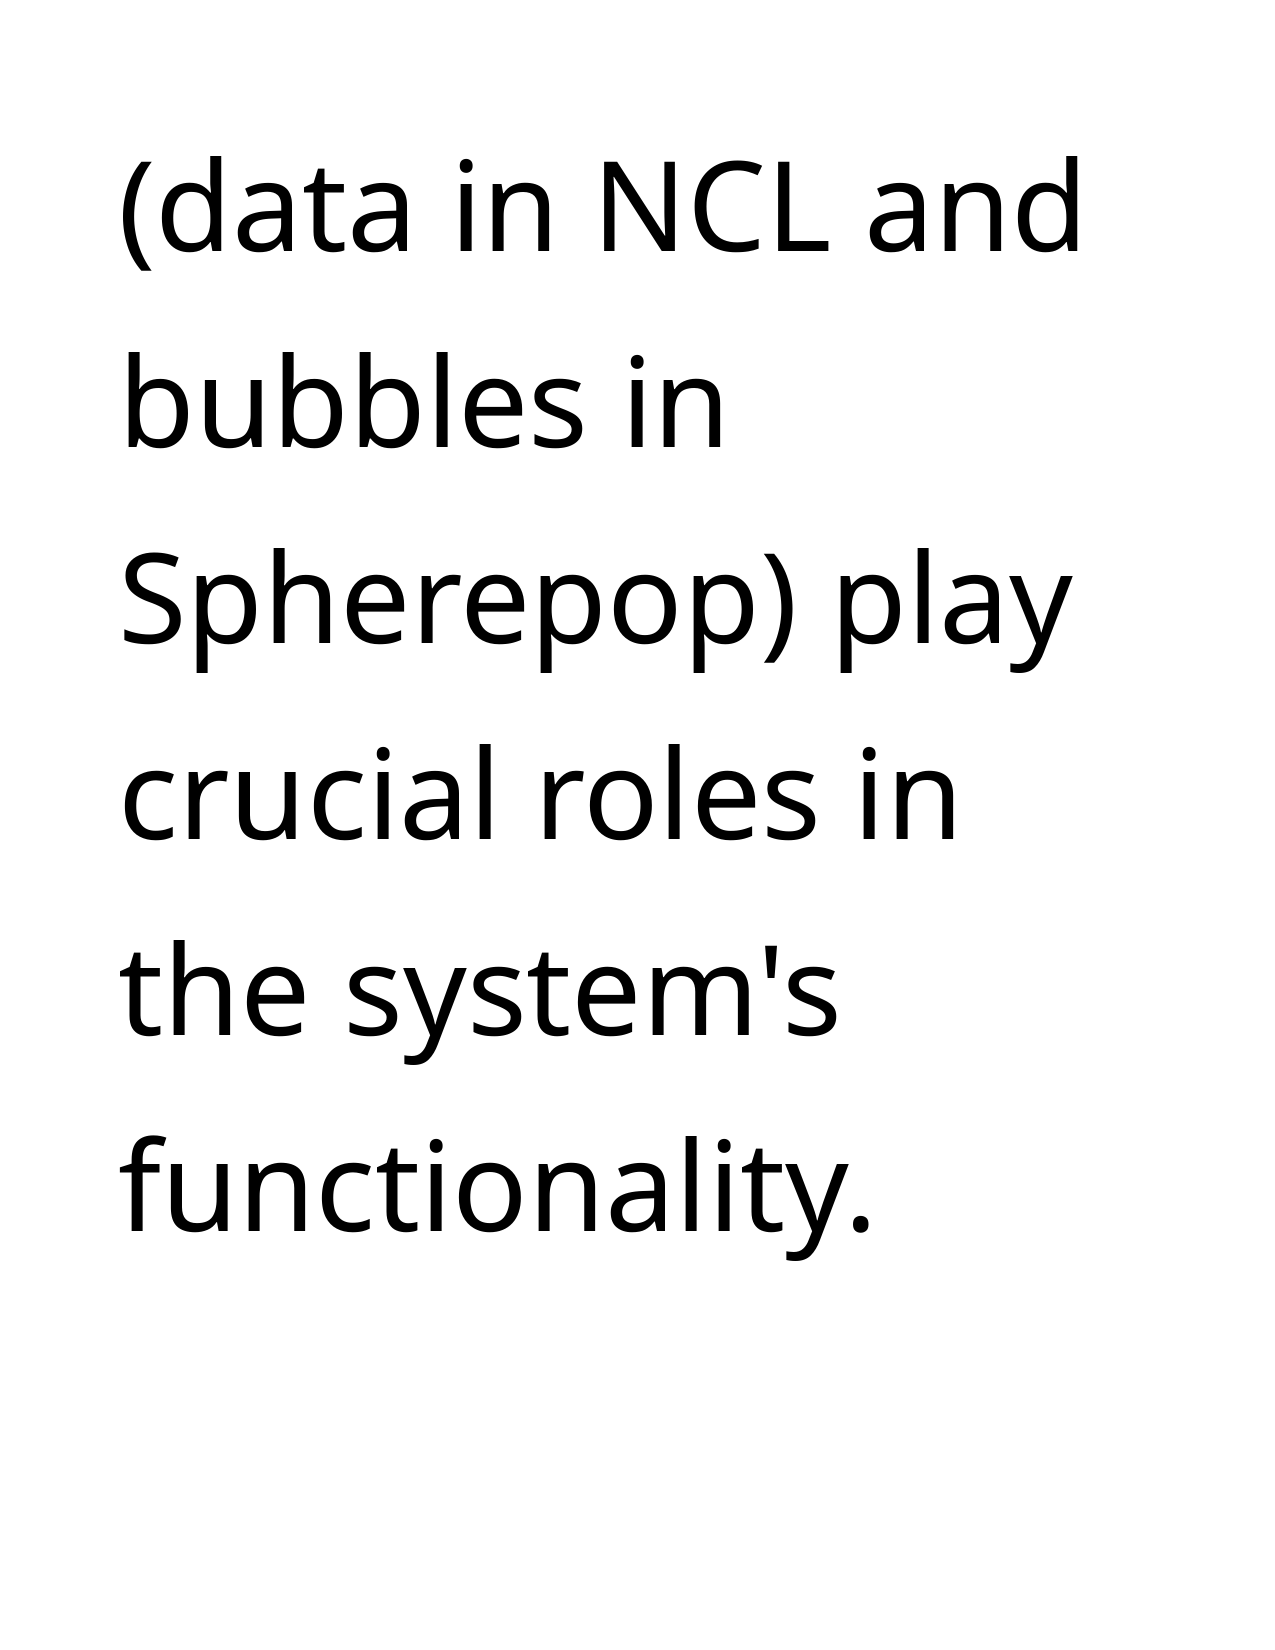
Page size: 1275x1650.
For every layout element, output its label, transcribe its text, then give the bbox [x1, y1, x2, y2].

text (data in NCL and bubbles in Spherepop) play crucial roles in the system's functionality. [118, 118, 1157, 1268]
